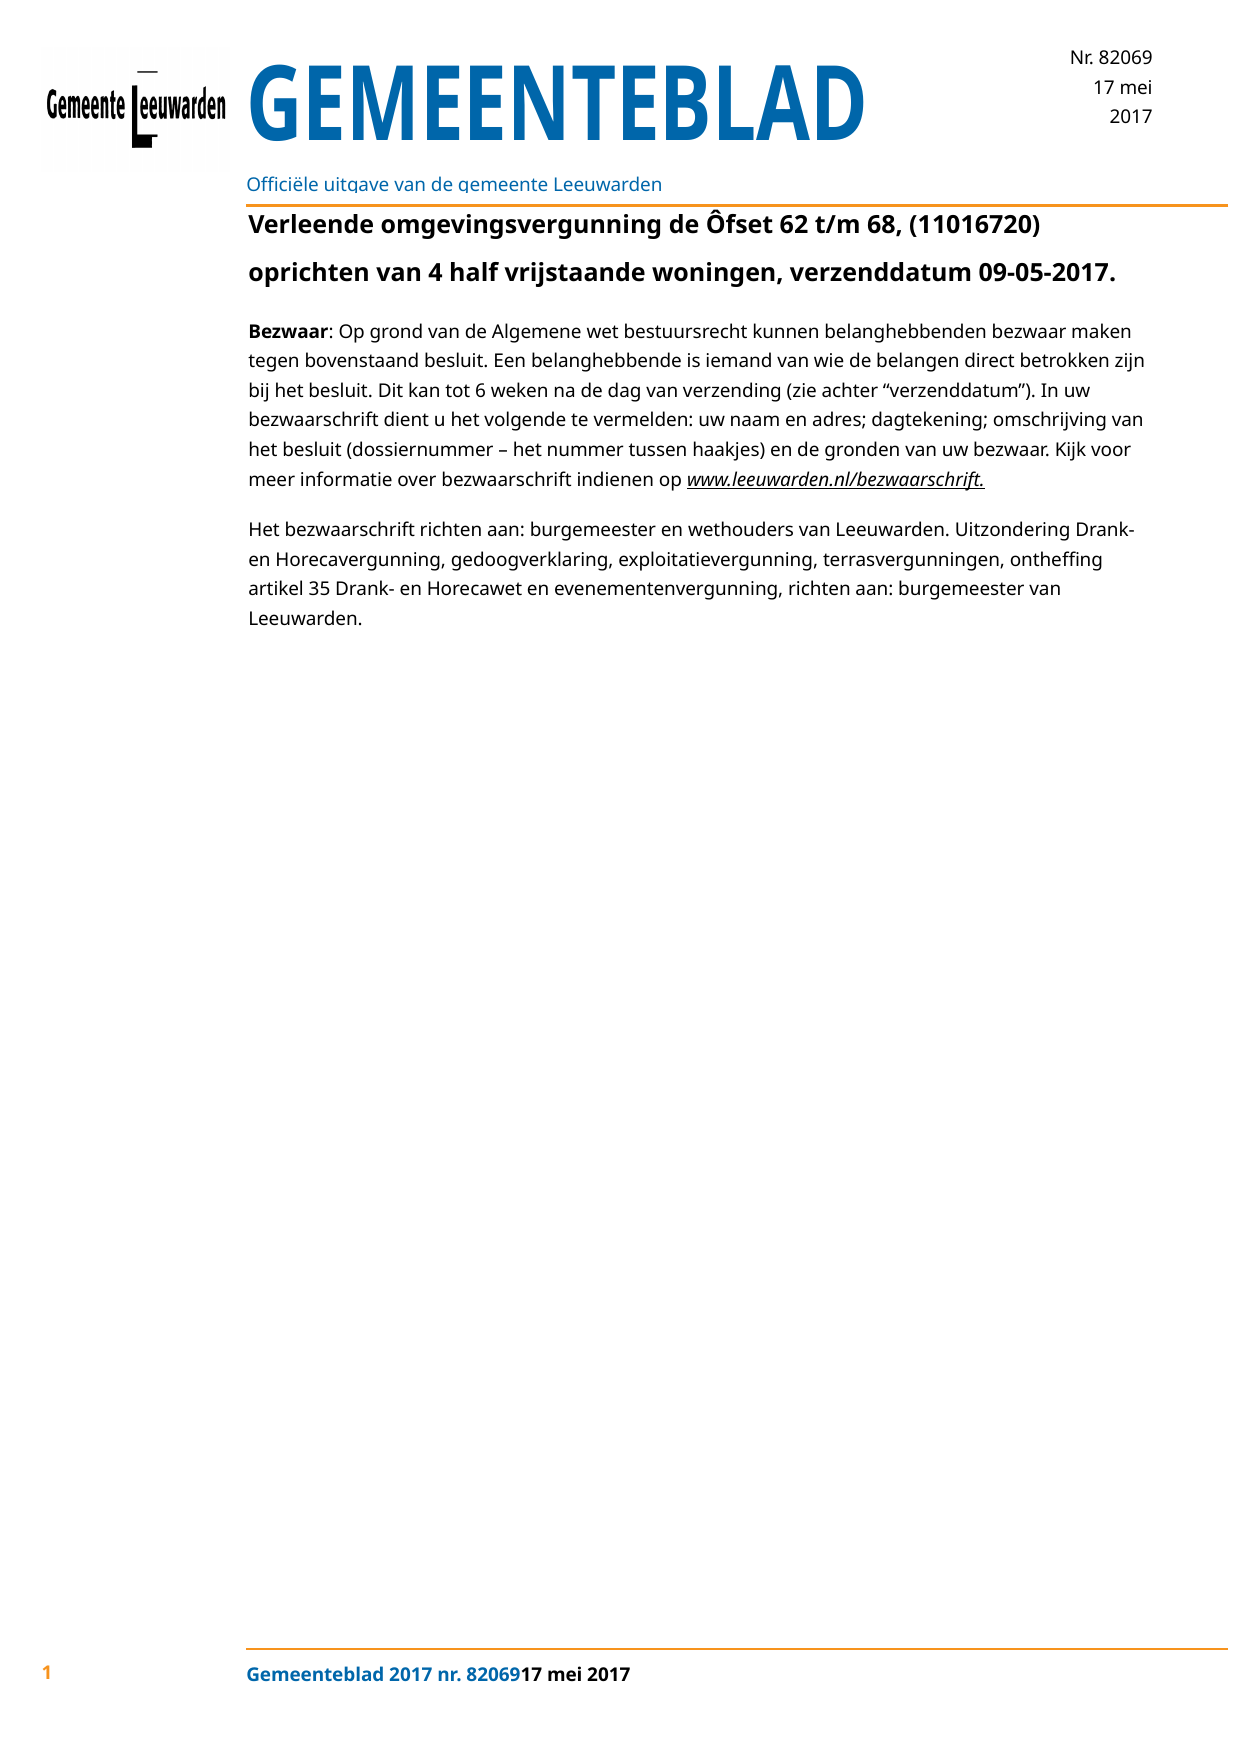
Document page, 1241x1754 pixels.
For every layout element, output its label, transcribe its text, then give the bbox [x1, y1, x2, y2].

text Het bezwaarschrift richten aan: burgemeester en wethouders van Leeuwarden. Uitzondering Drank- en Horecavergunning, gedoogverklaring, exploitatievergunning, terrasvergunningen, ontheffing artikel 35 Drank- en Horecawet en evenementenvergunning, richten aan: burgemeester van Leeuwarden. [248, 516, 1152, 631]
text Verleende omgevingsvergunning de Ôfset 62 t/m 68, (11016720) oprichten van 4 half vrijstaande woningen, verzenddatum 09-05-2017. [248, 207, 1152, 288]
picture [41, 47, 231, 172]
text Bezwaar: Op grond van de Algemene wet bestuursrecht kunnen belanghebbenden bezwaar maken tegen bovenstaand besluit. Een belanghebbende is iemand van wie de belangen direct betrokken zijn bij het besluit. Dit kan tot 6 weken na de dag van verzending (zie achter “verzenddatum”). In uw bezwaarschrift dient u het volgende te vermelden: uw naam en adres; dagtekening; omschrijving van het besluit (dossiernummer – het nummer tussen haakjes) en de gronden van uw bezwaar. Kijk voor meer informatie over bezwaarschrift indienen op www.leeuwarden.nl/bezwaarschrift. [248, 318, 1152, 492]
